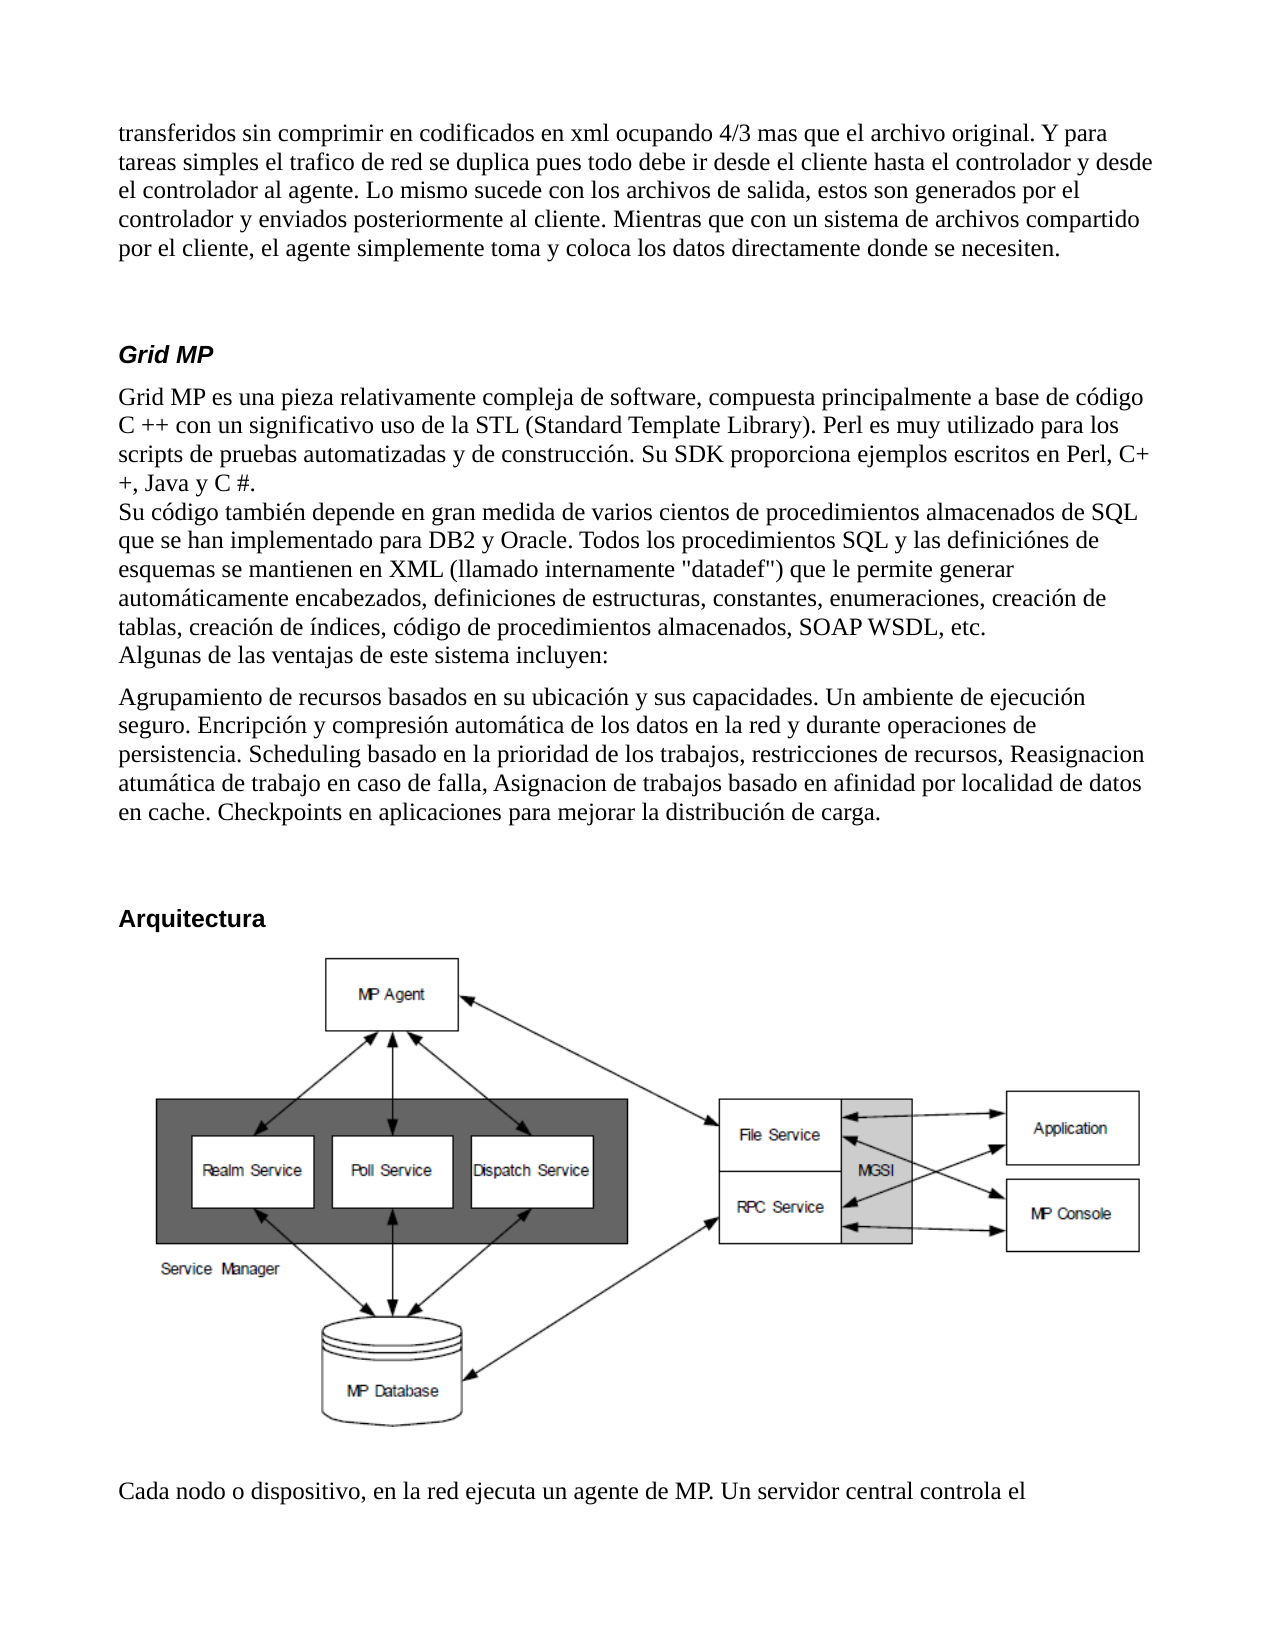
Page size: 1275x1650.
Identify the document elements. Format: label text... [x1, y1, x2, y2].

text Grid MP es una pieza relativamente compleja de software, compuesta principalmente a base de código C ++ con un significativo uso de la STL (Standard Template Library). Perl es muy utilizado para los scripts de pruebas automatizadas y de construcción. Su SDK proporciona ejemplos escritos en Perl, C++, Java y C #. Su código también depende en gran medida de varios cientos de procedimientos almacenados de SQL que se han implementado para DB2 y Oracle. Todos los procedimientos SQL y las definiciónes de esquemas se mantienen en XML (llamado internamente "datadef") que le permite generar automáticamente encabezados, definiciones de estructuras, constantes, enumeraciones, creación de tablas, creación de índices, código de procedimientos almacenados, SOAP WSDL, etc. [118, 382, 1157, 640]
text transferidos sin comprimir en codificados en xml ocupando 4/3 mas que el archivo original. Y para tareas simples el trafico de red se duplica pues todo debe ir desde el cliente hasta el controlador y desde el controlador al agente. Lo mismo sucede con los archivos de salida, estos son generados por el controlador y enviados posteriormente al cliente. Mientras que con un sistema de archivos compartido por el cliente, el agente simplemente toma y coloca los datos directamente donde se necesiten. [118, 118, 1157, 262]
text Agrupamiento de recursos basados en su ubicación y sus capacidades. Un ambiente de ejecución seguro. Encripción y compresión automática de los datos en la red y durante operaciones de persistencia. Scheduling basado en la prioridad de los trabajos, restricciones de recursos, Reasignacion atumática de trabajo en caso de falla, Asignacion de trabajos basado en afinidad por localidad de datos en cache. Checkpoints en aplicaciones para mejorar la distribución de carga. [118, 682, 1157, 825]
text Cada nodo o dispositivo, en la red ejecuta un agente de MP. Un servidor central controla el [118, 1476, 1157, 1505]
text Algunas de las ventajas de este sistema incluyen: [118, 640, 1157, 669]
subtitle Arquitectura [118, 904, 1157, 933]
picture [118, 945, 1157, 1448]
subtitle Grid MP [118, 341, 1157, 369]
